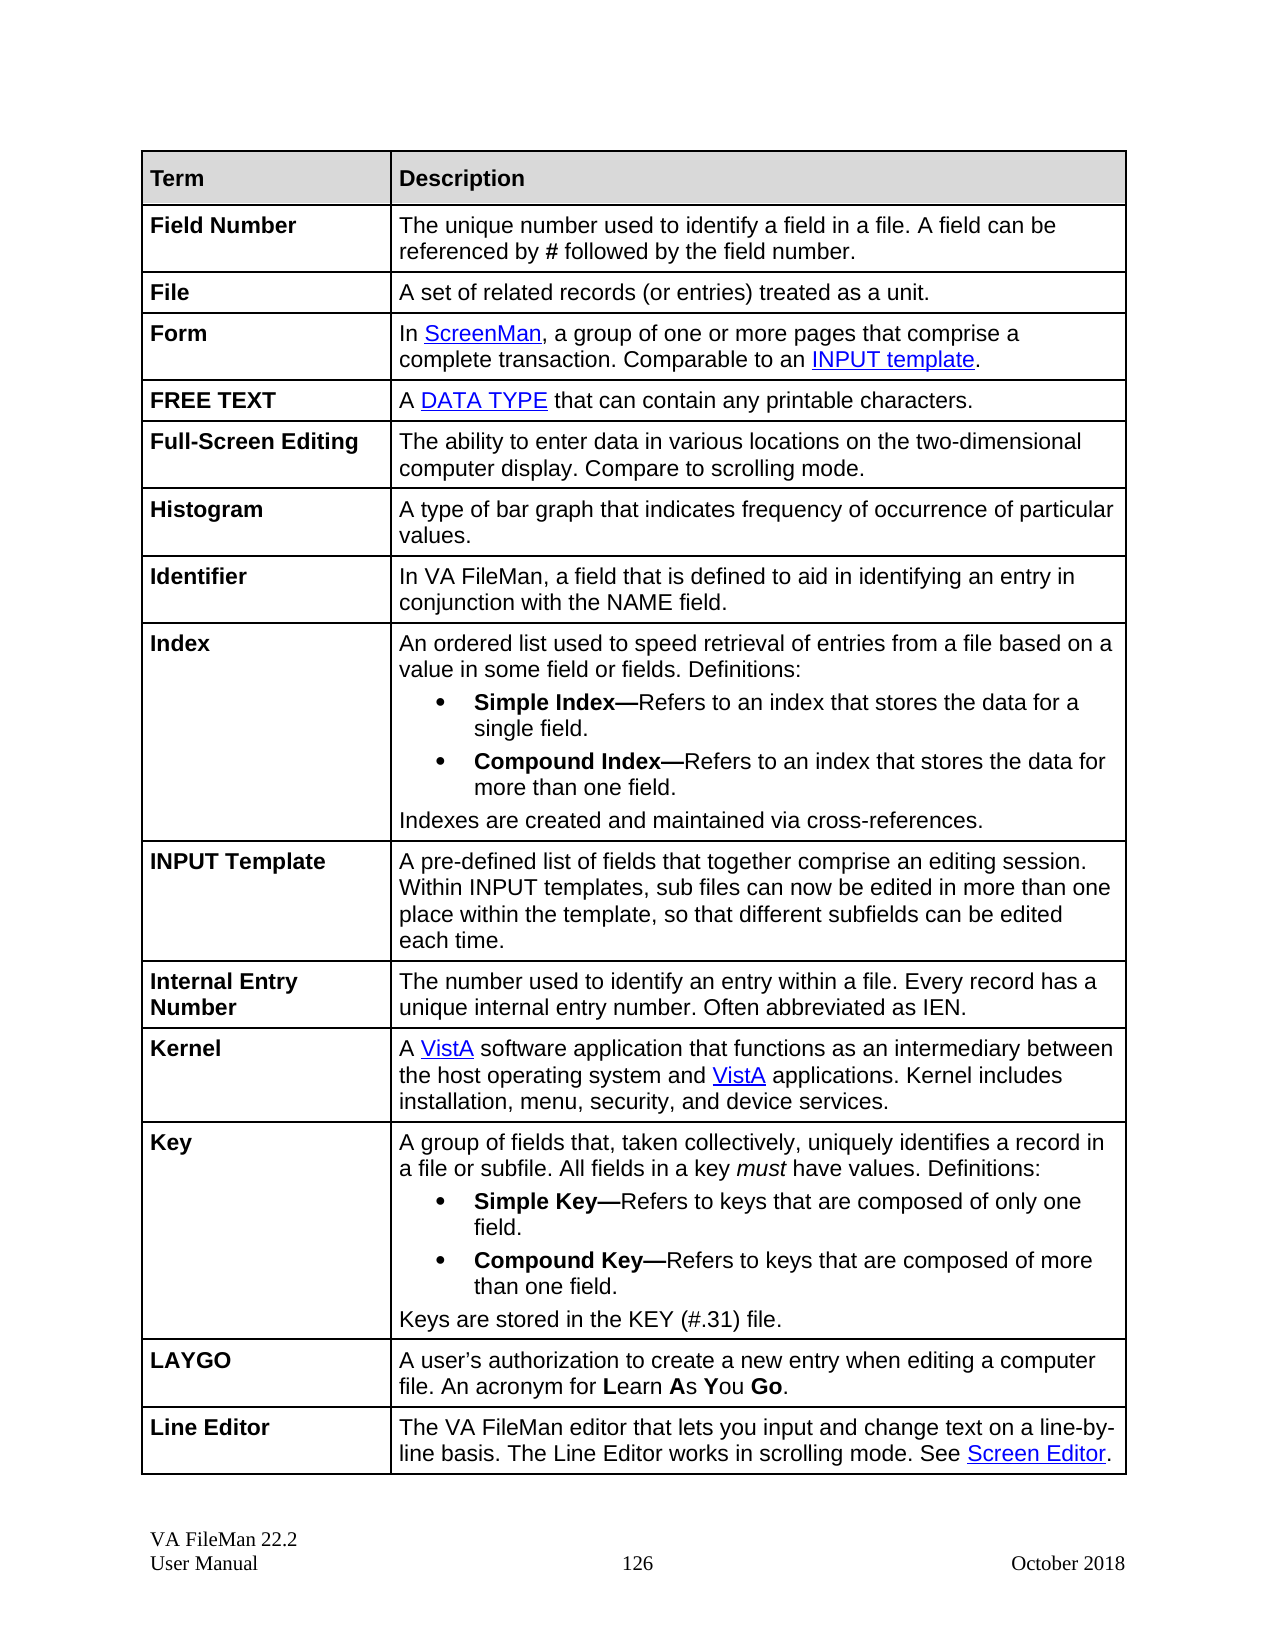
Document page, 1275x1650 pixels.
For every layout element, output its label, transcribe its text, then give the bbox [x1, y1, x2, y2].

table_cell Index [143, 624, 390, 839]
table_cell Identifier [143, 557, 390, 622]
table_cell FREE TEXT [143, 381, 390, 420]
table_cell Kernel [143, 1029, 390, 1121]
table_cell The number used to identify an entry within a file. Every record has a unique internal entry number. Often abbreviated as IEN. [392, 962, 1125, 1027]
table_cell Form [143, 314, 390, 379]
table_cell Field Number [143, 206, 390, 271]
table_cell INPUT Template [143, 842, 390, 959]
table_cell A user’s authorization to create a new entry when editing a computer file. An acronym for Learn As You Go. [392, 1340, 1125, 1406]
table_cell A set of related records (or entries) treated as a unit. [392, 273, 1125, 312]
table_header Term [143, 152, 390, 203]
table_cell A VistA software application that functions as an intermediary between the host operating system and VistA applications. Kernel includes installation, menu, security, and device services. [392, 1029, 1125, 1121]
table_cell File [143, 273, 390, 312]
table_cell Key [143, 1123, 390, 1338]
table_header Description [392, 152, 1125, 203]
table_cell LAYGO [143, 1340, 390, 1406]
table_cell The ability to enter data in various locations on the two-dimensional computer display. Compare to scrolling mode. [392, 422, 1125, 487]
table_cell Internal Entry Number [143, 962, 390, 1027]
table_cell The VA FileMan editor that lets you input and change text on a line-by-line basis. The Line Editor works in scrolling mode. See Screen Editor. [392, 1408, 1125, 1473]
table_cell A type of bar graph that indicates frequency of occurrence of particular values. [392, 489, 1125, 554]
table_cell A group of fields that, taken collectively, uniquely identifies a record in a file or subfile. All fields in a key must have values. Definitions: Simple Key—Refers to keys that are composed of only one field. Compound Key—Refers to keys that are composed of more than one field. Keys are stored in the KEY (#.31) file. [392, 1123, 1125, 1338]
table_cell The unique number used to identify a field in a file. A field can be referenced by # followed by the field number. [392, 206, 1125, 271]
table_cell A pre-defined list of fields that together comprise an editing session. Within INPUT templates, sub files can now be edited in more than one place within the template, so that different subfields can be edited each time. [392, 842, 1125, 959]
table_cell In VA FileMan, a field that is defined to aid in identifying an entry in conjunction with the NAME field. [392, 557, 1125, 622]
table_cell Full-Screen Editing [143, 422, 390, 487]
table_cell A DATA TYPE that can contain any printable characters. [392, 381, 1125, 420]
table_cell In ScreenMan, a group of one or more pages that comprise a complete transaction. Comparable to an INPUT template. [392, 314, 1125, 379]
table_cell Histogram [143, 489, 390, 554]
table_cell An ordered list used to speed retrieval of entries from a file based on a value in some field or fields. Definitions: Simple Index—Refers to an index that stores the data for a single field. Compound Index—Refers to an index that stores the data for more than one field. Indexes are created and maintained via cross-references. [392, 624, 1125, 839]
table_cell Line Editor [143, 1408, 390, 1473]
